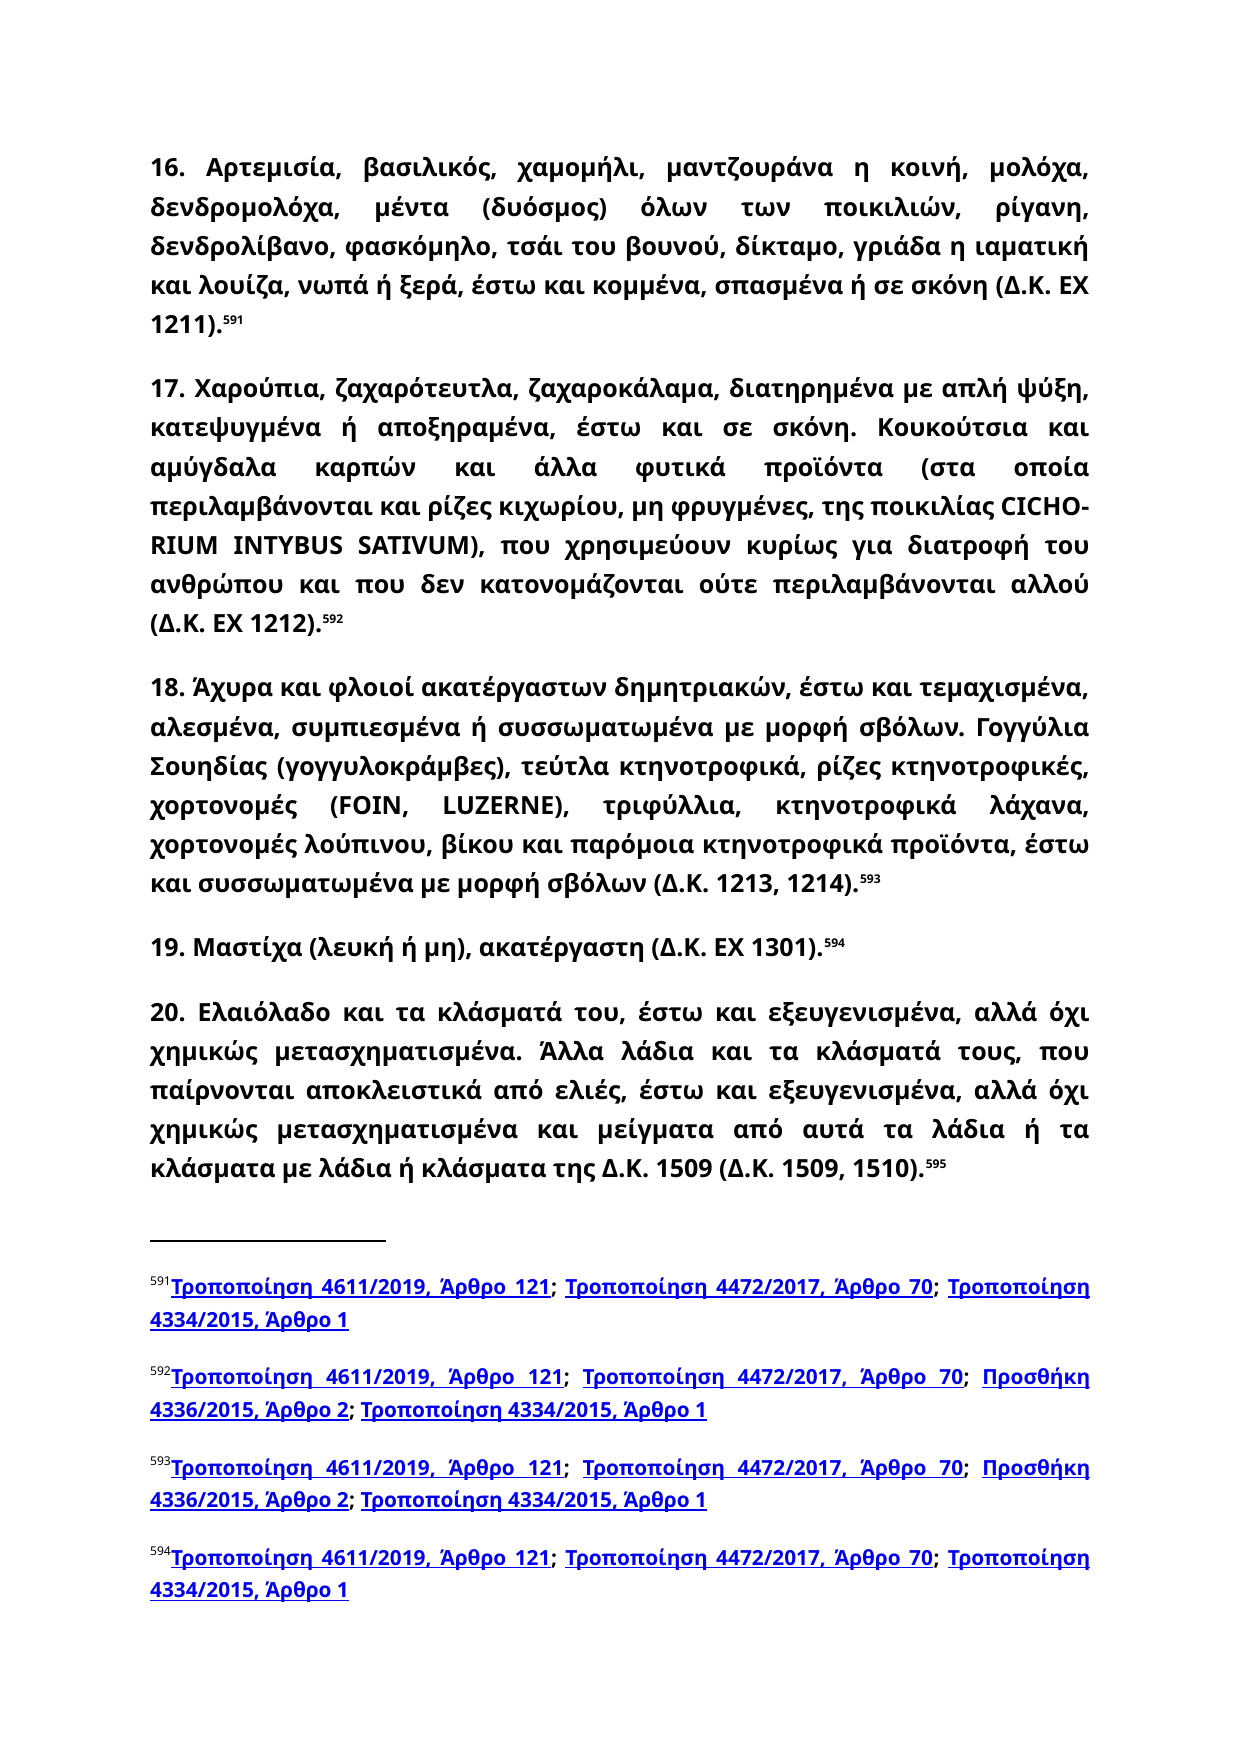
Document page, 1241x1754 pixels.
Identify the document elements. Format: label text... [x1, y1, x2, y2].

text 18. Άχυρα και φλοιοί ακατέργαστων δημητριακών, έστω και τεμαχισμένα, αλεσμένα, συμπιεσμένα ή συσσωματωμένα με μορφή σβόλων. Γογγύλια Σουηδίας (γογγυλοκράμβες), τεύτλα κτηνοτροφικά, ρίζες κτηνοτροφικές, χορτονομές (FOIN, LUZERNE), τριφύλλια, κτηνοτροφικά λάχανα, χορτονομές λούπινου, βίκου και παρόμοια κτηνοτροφικά προϊόντα, έστω και συσσωματωμένα με μορφή σβόλων (Δ.Κ. 1213, 1214). [150, 670, 1090, 900]
text Τροποποίηση 4611/2019, Άρθρο 121; Τροποποίηση 4472/2017, Άρθρο 70; Τροποποίηση 4334/2015, Άρθρο 1 [150, 1272, 1090, 1333]
text 17. Χαρούπια, ζαχαρότευτλα, ζαχαροκάλαμα, διατηρημένα με απλή ψύξη, κατεψυγμένα ή αποξηραμένα, έστω και σε σκόνη. Κουκούτσια και αμύγδαλα καρπών και άλλα φυτικά προϊόντα (στα οποία περιλαμβάνονται και ρίζες κιχωρίου, μη φρυγμένες, της ποικιλίας CICHO-RIUM INTYBUS SATIVUM), που χρησιμεύουν κυρίως για διατροφή του ανθρώπου και που δεν κατονομάζονται ούτε περιλαμβάνονται αλλού (Δ.Κ. ΕΧ 1212). [150, 371, 1090, 640]
text 16. Αρτεμισία, βασιλικός, χαμομήλι, μαντζουράνα η κοινή, μολόχα, δενδρομολόχα, μέντα (δυόσμος) όλων των ποικιλιών, ρίγανη, δενδρολίβανο, φασκόμηλο, τσάι του βουνού, δίκταμο, γριάδα η ιαματική και λουίζα, νωπά ή ξερά, έστω και κομμένα, σπασμένα ή σε σκόνη (Δ.Κ. ΕΧ 1211). [150, 150, 1090, 341]
text Τροποποίηση 4611/2019, Άρθρο 121; Τροποποίηση 4472/2017, Άρθρο 70; Προσθήκη 4336/2015, Άρθρο 2; Τροποποίηση 4334/2015, Άρθρο 1 [150, 1453, 1090, 1514]
text Τροποποίηση 4611/2019, Άρθρο 121; Τροποποίηση 4472/2017, Άρθρο 70; Τροποποίηση 4334/2015, Άρθρο 1 [150, 1543, 1090, 1604]
text Τροποποίηση 4611/2019, Άρθρο 121; Τροποποίηση 4472/2017, Άρθρο 70; Προσθήκη 4336/2015, Άρθρο 2; Τροποποίηση 4334/2015, Άρθρο 1 [150, 1362, 1090, 1423]
text 20. Ελαιόλαδο και τα κλάσματά του, έστω και εξευγενισμένα, αλλά όχι χημικώς μετασχηματισμένα. Άλλα λάδια και τα κλάσματά τους, που παίρνονται αποκλειστικά από ελιές, έστω και εξευγενισμένα, αλλά όχι χημικώς μετασχηματισμένα και μείγματα από αυτά τα λάδια ή τα κλάσματα με λάδια ή κλάσματα της Δ.Κ. 1509 (Δ.Κ. 1509, 1510). [150, 994, 1090, 1185]
text 19. Μαστίχα (λευκή ή μη), ακατέργαστη (Δ.Κ. ΕΧ 1301). [150, 930, 1090, 964]
